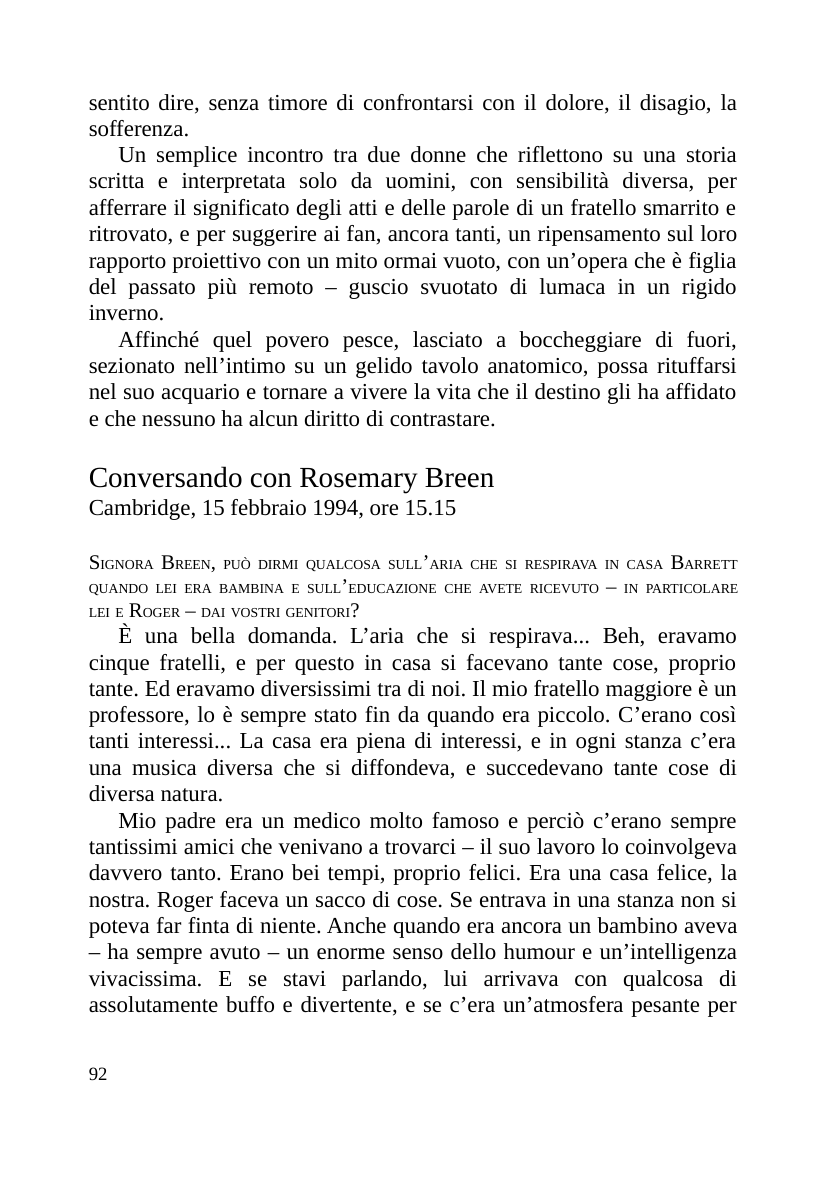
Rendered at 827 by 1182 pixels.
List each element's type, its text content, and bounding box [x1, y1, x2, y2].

text Un semplice incontro tra due donne che riflettono su una storia scritta e interpretata solo da uomini, con sensibilità diversa, per afferrare il significato degli atti e delle parole di un fratello smarrito e ritrovato, e per suggerire ai fan, ancora tanti, un ripensamento sul loro rapporto proiettivo con un mito ormai vuoto, con un’opera che è figlia del passato più remoto – guscio svuotato di lumaca in un rigido inverno. [88, 141, 738, 326]
text Signora Breen, può dirmi qualcosa sull’aria che si respirava in casa Barrett quando lei era bambina e sull’educazione che avete ricevuto – in particolare lei e Roger – dai vostri genitori? [88, 550, 738, 622]
text Conversando con Rosemary Breen [88, 461, 738, 494]
text è una bella domanda. L’aria che si respirava... Beh, eravamo cinque fratelli, e per questo in casa si facevano tante cose, proprio tante. Ed eravamo diversissimi tra di noi. Il mio fratello maggiore è un professore, lo è sempre stato fin da quando era piccolo. C’erano così tanti interessi... La casa era piena di interessi, e in ogni stanza c’era una musica diversa che si diffondeva, e succedevano tante cose di diversa natura. [88, 622, 738, 807]
text Cambridge, 15 febbraio 1994, ore 15.15 [88, 494, 738, 521]
text Mio padre era un medico molto famoso e perciò c’erano sempre tantissimi amici che venivano a trovarci – il suo lavoro lo coinvolgeva davvero tanto. Erano bei tempi, proprio felici. Era una casa felice, la nostra. Roger faceva un sacco di cose. Se entrava in una stanza non si poteva far finta di niente. Anche quando era ancora un bambino aveva – ha sempre avuto – un enorme senso dello humour e un’intelligenza vivacissima. E se stavi parlando, lui arrivava con qualcosa di assolutamente buffo e divertente, e se c’era un’atmosfera pesante per [88, 807, 738, 1017]
text Affinché quel povero pesce, lasciato a boccheggiare di fuori, sezionato nell’intimo su un gelido tavolo anatomico, possa rituffarsi nel suo acquario e tornare a vivere la vita che il destino gli ha affidato e che nessuno ha alcun diritto di contrastare. [88, 326, 738, 431]
text sentito dire, senza timore di confrontarsi con il dolore, il disagio, la sofferenza. [88, 88, 738, 141]
